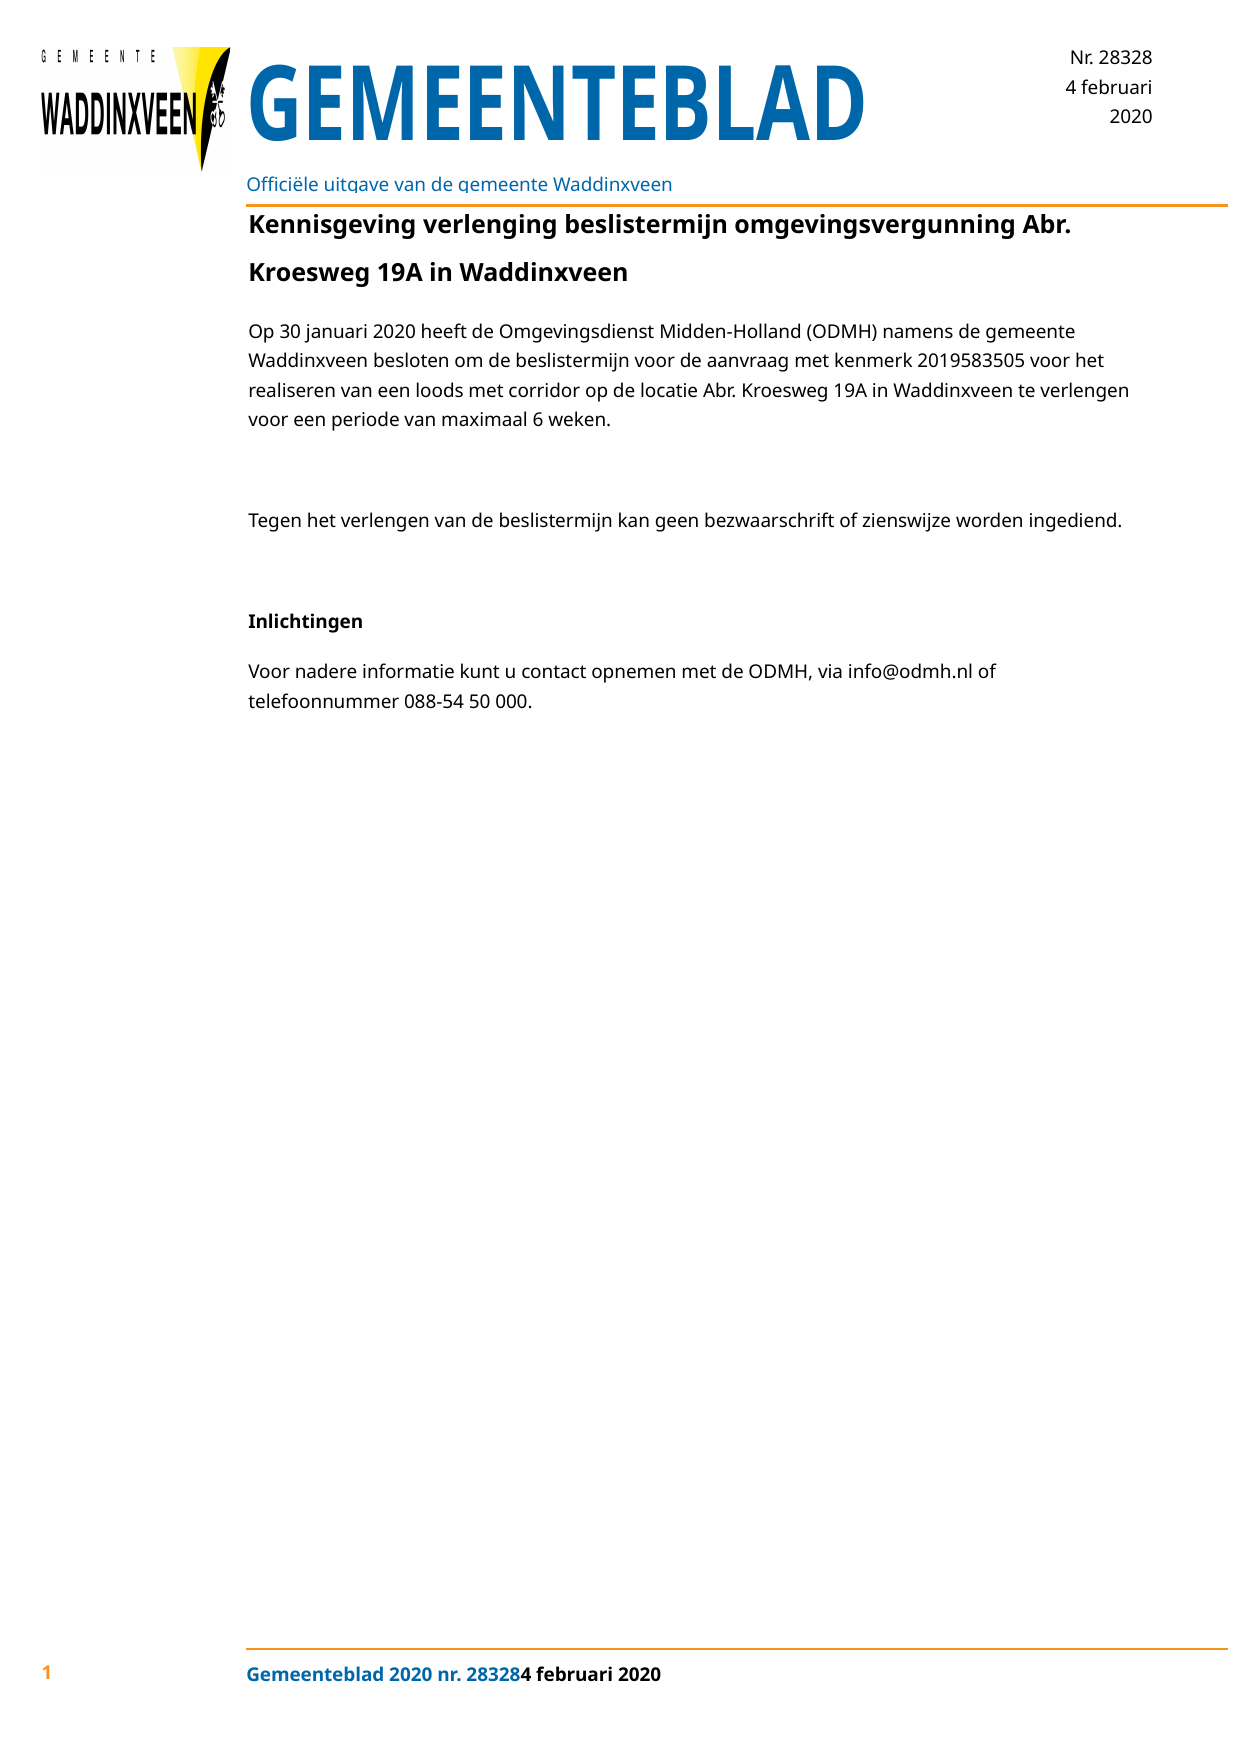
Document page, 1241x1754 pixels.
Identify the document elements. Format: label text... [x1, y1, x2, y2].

text Op 30 januari 2020 heeft de Omgevingsdienst Midden-Holland (ODMH) namens de gemeente Waddinxveen besloten om de beslistermijn voor de aanvraag met kenmerk 2019583505 voor het realiseren van een loods met corridor op de locatie Abr. Kroesweg 19A in Waddinxveen te verlengen voor een periode van maximaal 6 weken. [248, 318, 1152, 432]
text Voor nadere informatie kunt u contact opnemen met de ODMH, via info@odmh.nl of telefoonnummer 088-54 50 000. [248, 659, 1152, 714]
picture [41, 47, 231, 172]
text Kennisgeving verlenging beslistermijn omgevingsvergunning Abr. Kroesweg 19A in Waddinxveen [248, 207, 1152, 288]
text Inlichtingen [248, 608, 1152, 634]
text Tegen het verlengen van de beslistermijn kan geen bezwaarschrift of zienswijze worden ingediend. [248, 507, 1152, 533]
